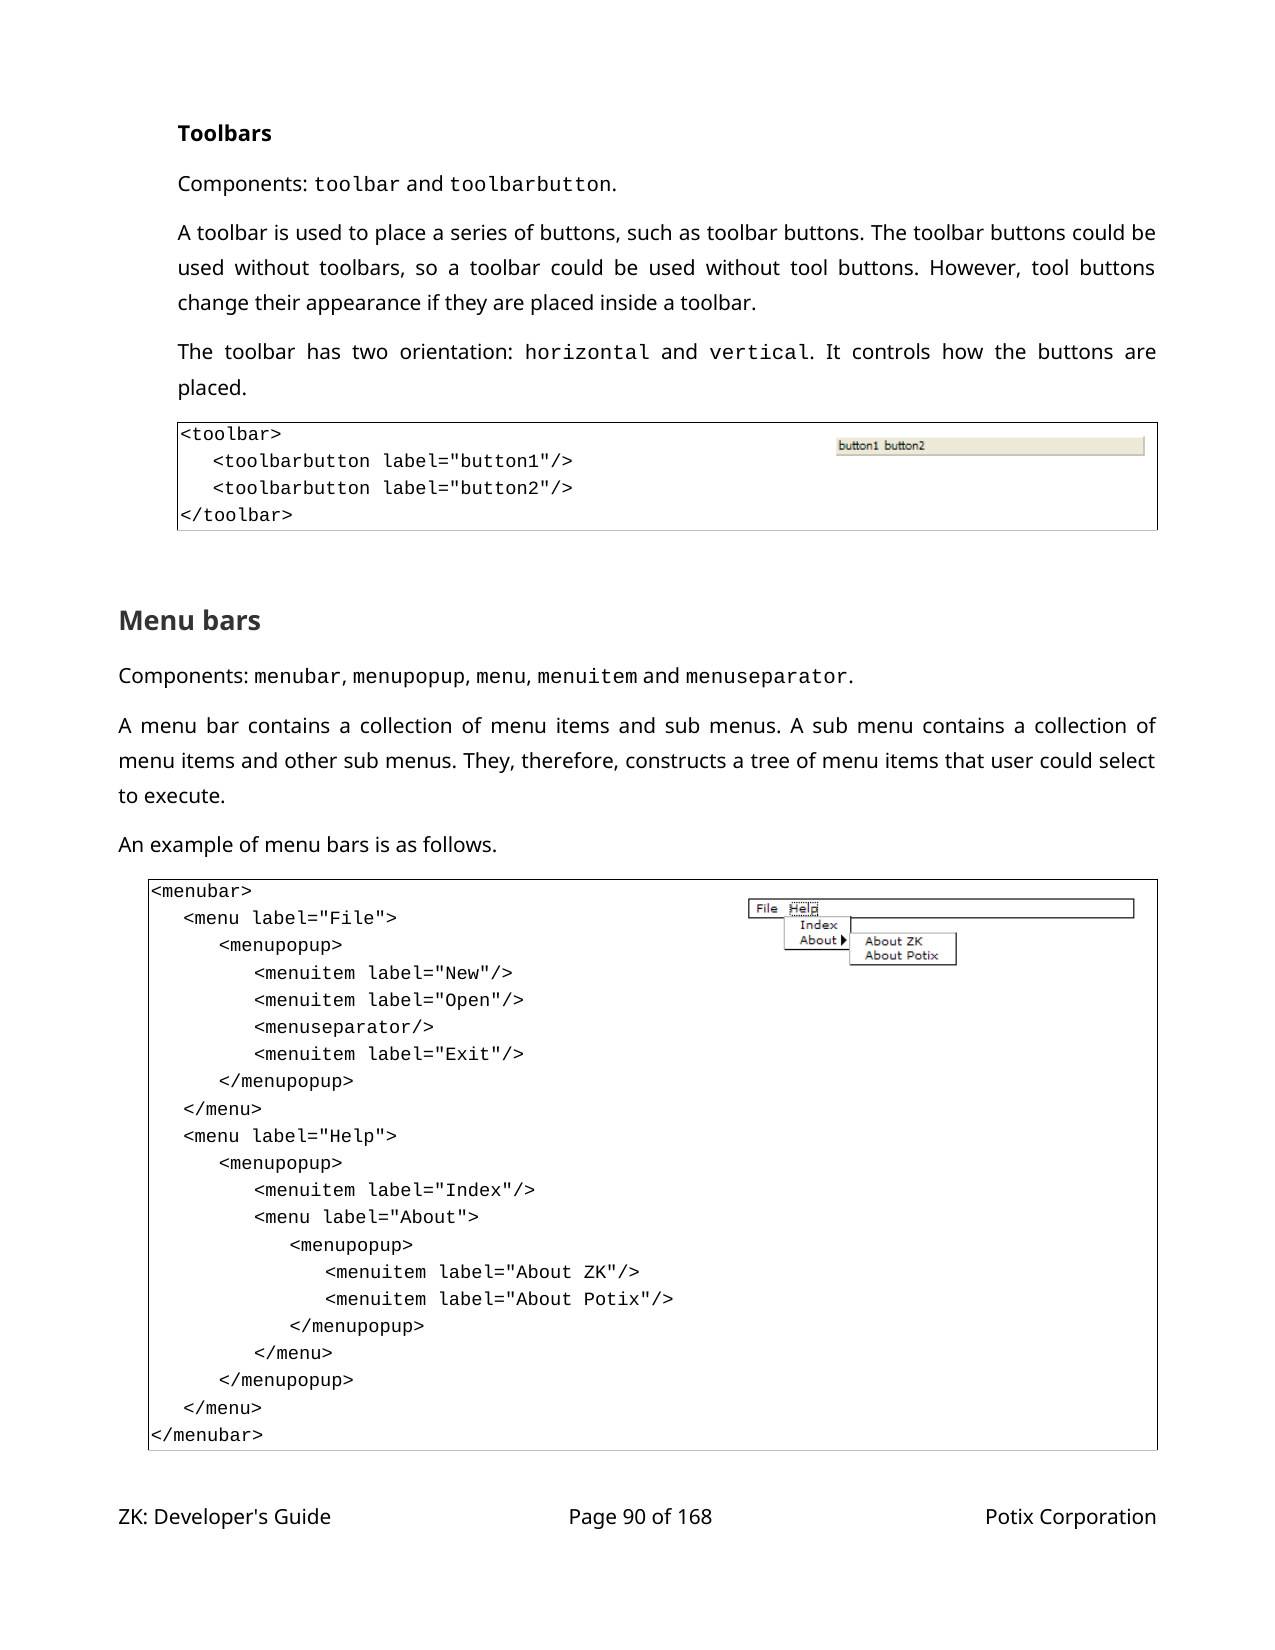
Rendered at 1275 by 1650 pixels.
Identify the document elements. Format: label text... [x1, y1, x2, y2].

text Components: toolbar and toolbarbutton. [177, 169, 1157, 197]
text [1139, 906, 1157, 930]
text <toolbarbutton label="button1"/> [178, 449, 1157, 473]
text </menu> [149, 1096, 1157, 1121]
text </menu> [149, 1341, 1157, 1365]
text <menu label="About"> [149, 1205, 1157, 1229]
text <menupopup> [149, 933, 746, 958]
text [1139, 933, 1157, 958]
text <toolbarbutton label="button2"/> [178, 476, 1157, 500]
text <menuitem label="Index"/> [149, 1178, 1157, 1202]
text An example of menu bars is as follows. [118, 830, 1157, 858]
text <menuitem label="New"/> [149, 961, 1157, 985]
text <menu label="File"> [149, 906, 746, 930]
text <menuitem label="About Potix"/> [149, 1287, 1157, 1311]
text </menu> [149, 1396, 1157, 1420]
picture [746, 896, 1139, 969]
text <menuseparator/> [149, 1015, 1157, 1039]
text <menu label="Help"> [149, 1124, 1157, 1148]
text </menupopup> [149, 1314, 1157, 1338]
text </menupopup> [149, 1069, 1157, 1093]
text </toolbar> [178, 503, 1157, 530]
text A toolbar is used to place a series of buttons, such as toolbar buttons. The toolbar buttons could be used without toolbars, so a toolbar could be used without tool buttons. However, tool buttons change their appearance if they are placed inside a toolbar. [177, 218, 1157, 317]
text Components: menubar, menupopup, menu, menuitem and menuseparator. [118, 662, 1157, 690]
picture [834, 433, 1147, 457]
text <menuitem label="Exit"/> [149, 1042, 1157, 1066]
text A menu bar contains a collection of menu items and sub menus. A sub menu contains a collection of menu items and other sub menus. They, therefore, constructs a tree of menu items that user could select to execute. [118, 711, 1157, 809]
text <menupopup> [149, 1151, 1157, 1175]
subtitle Menu bars [118, 601, 1157, 638]
text <menuitem label="Open"/> [149, 988, 1157, 1012]
text <menubar> [149, 880, 1157, 903]
subtitle Toolbars [177, 118, 1157, 148]
text <toolbar> [178, 423, 1157, 446]
text The toolbar has two orientation: horizontal and vertical. It controls how the buttons are placed. [177, 337, 1157, 401]
text </menubar> [149, 1423, 1157, 1450]
text <menuitem label="About ZK"/> [149, 1259, 1157, 1284]
text </menupopup> [149, 1368, 1157, 1393]
text <menupopup> [149, 1232, 1157, 1257]
